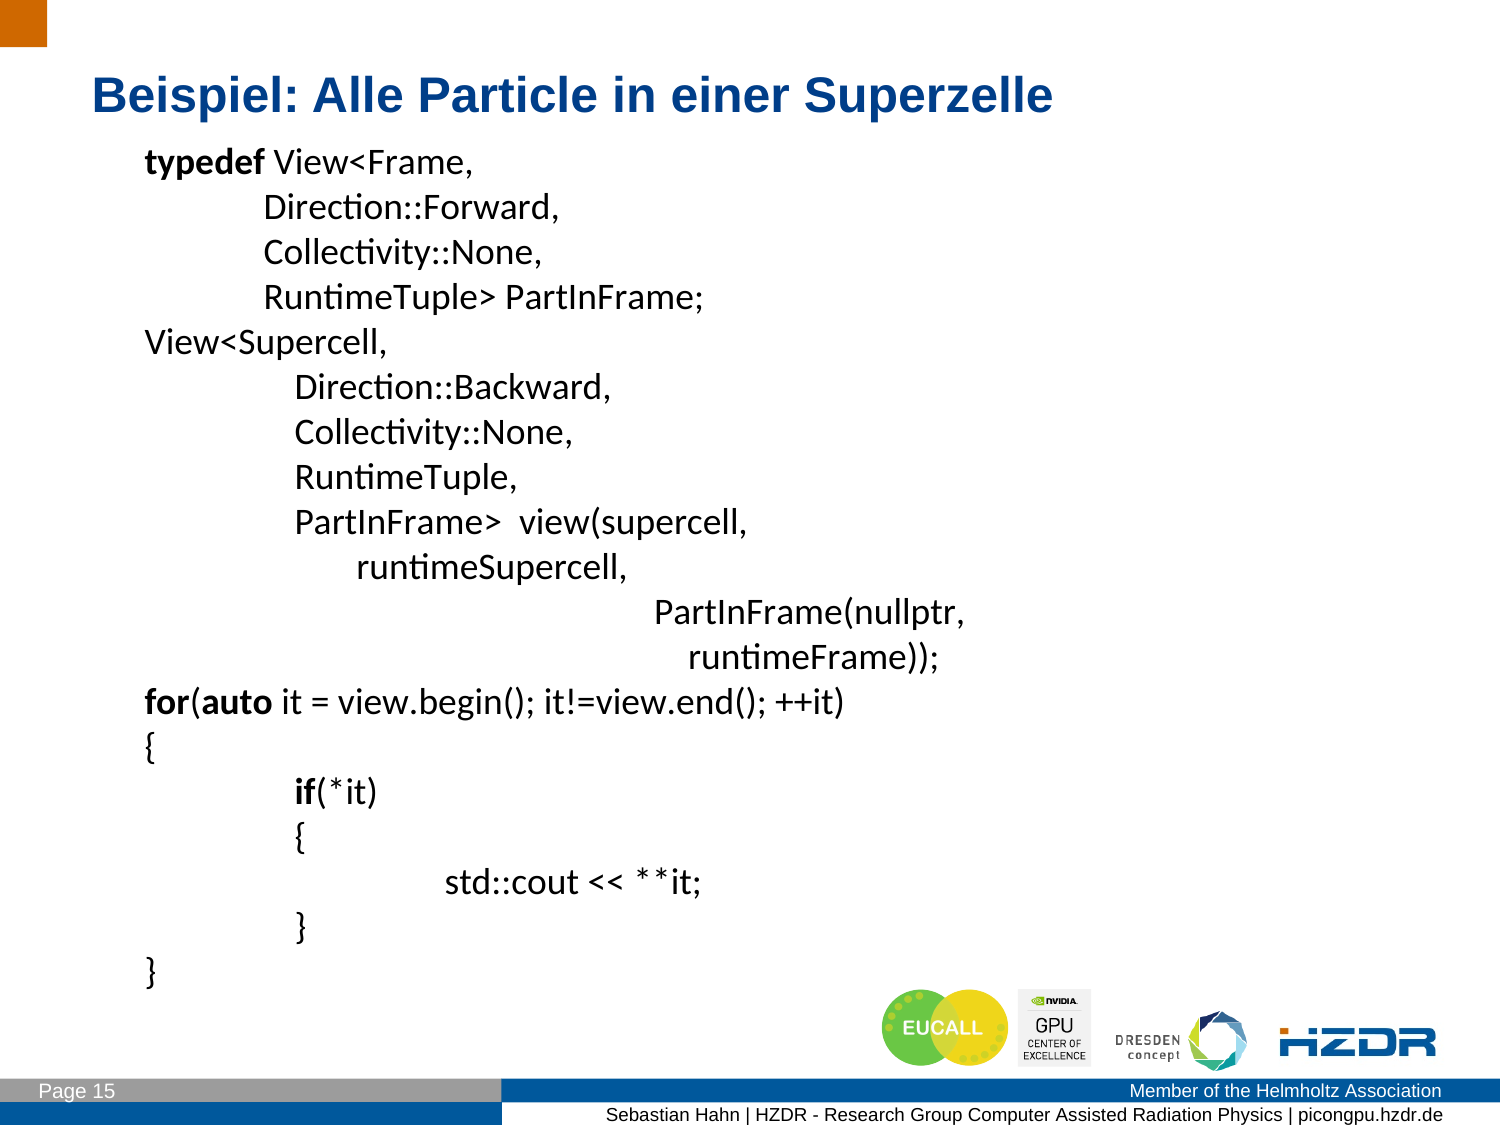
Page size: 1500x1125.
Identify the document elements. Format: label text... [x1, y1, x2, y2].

picture [874, 980, 1099, 1075]
text_box typedef View<Frame, Direction::Forward, Collectivity::None, RuntimeTuple> PartInFrame; View<Supercell, Direction::Backward, Collectivity::None, RuntimeTuple, PartInFrame> view(supercell, runtimeSupercell, PartInFrame(nullptr, runtimeFrame)); for(auto it = view.begin(); it!=view.end(); ++it) { if(*it) { std::cout << **it; } } [129, 129, 1072, 1000]
list Beispiel: Alle Particle in einer Superzelle [76, 54, 1424, 209]
picture [1257, 1011, 1453, 1073]
picture [1116, 1011, 1247, 1071]
